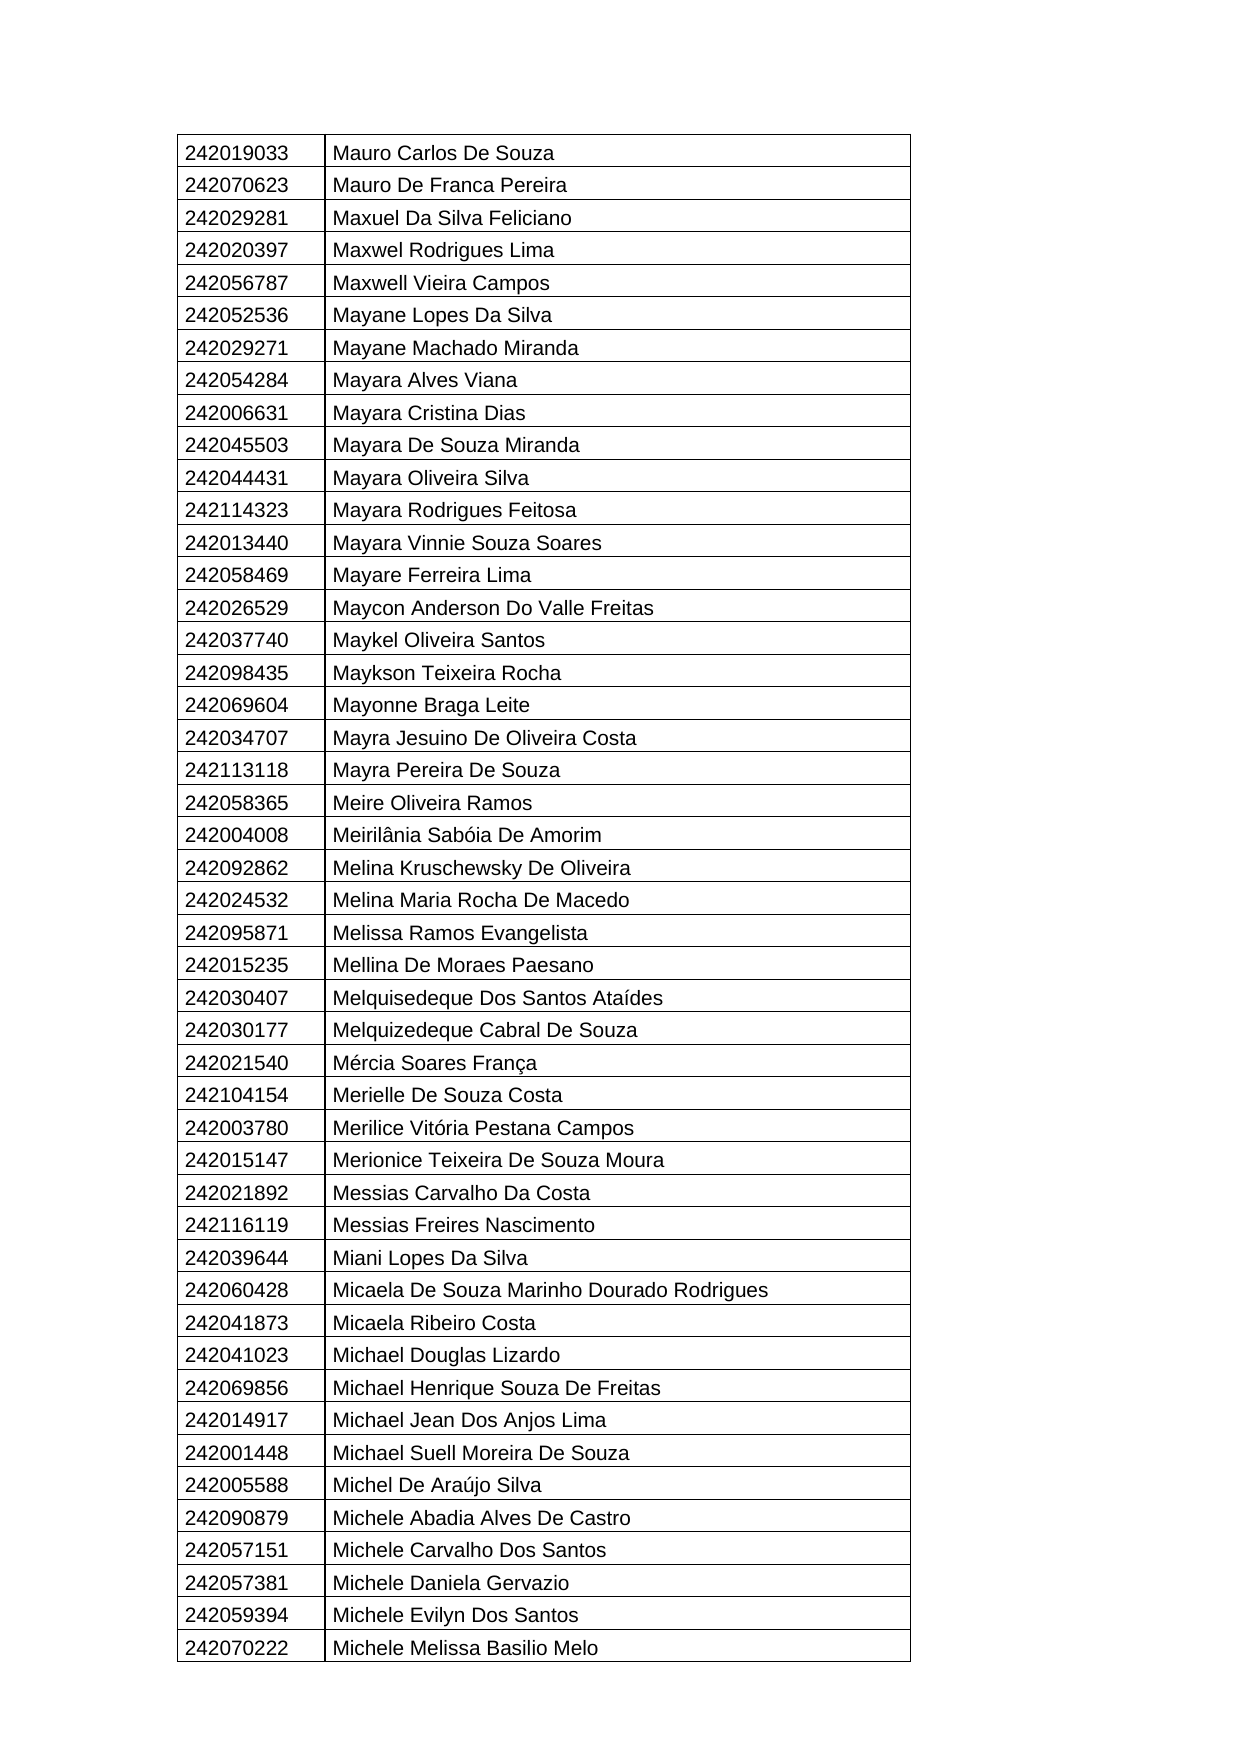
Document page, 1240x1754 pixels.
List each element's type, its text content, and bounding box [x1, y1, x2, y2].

table_cell Mauro De Franca Pereira [326, 167, 910, 198]
table_cell Mellina De Moraes Paesano [326, 947, 910, 978]
table_cell 242041873 [178, 1305, 324, 1336]
table_cell Mayra Pereira De Souza [326, 752, 910, 783]
table_cell 242069856 [178, 1370, 324, 1401]
table_cell Micaela Ribeiro Costa [326, 1305, 910, 1336]
table_cell 242003780 [178, 1110, 324, 1141]
table_cell 242114323 [178, 492, 324, 523]
table_cell 242014917 [178, 1402, 324, 1433]
table_cell Mayara Vinnie Souza Soares [326, 525, 910, 556]
table_cell 242015147 [178, 1142, 324, 1173]
table_cell 242052536 [178, 297, 324, 328]
table_cell 242041023 [178, 1337, 324, 1368]
table_cell 242029281 [178, 200, 324, 231]
table_cell 242030177 [178, 1012, 324, 1043]
table_cell Maxwell Vieira Campos [326, 265, 910, 296]
table_cell Melina Kruschewsky De Oliveira [326, 850, 910, 881]
table_cell 242004008 [178, 817, 324, 848]
table_cell 242037740 [178, 622, 324, 653]
table_cell Mayane Machado Miranda [326, 330, 910, 361]
table_cell Michele Melissa Basilio Melo [326, 1630, 910, 1661]
table_cell Merilice Vitória Pestana Campos [326, 1110, 910, 1141]
table_cell Melissa Ramos Evangelista [326, 915, 910, 946]
table_cell Mayare Ferreira Lima [326, 557, 910, 588]
table_cell Michele Carvalho Dos Santos [326, 1532, 910, 1563]
table_cell 242054284 [178, 362, 324, 393]
table_cell 242019033 [178, 135, 324, 166]
table_cell 242098435 [178, 655, 324, 686]
table_cell Maycon Anderson Do Valle Freitas [326, 590, 910, 621]
table_cell Merionice Teixeira De Souza Moura [326, 1142, 910, 1173]
table_cell Meirilânia Sabóia De Amorim [326, 817, 910, 848]
table_cell Mayra Jesuino De Oliveira Costa [326, 720, 910, 751]
table_cell Michel De Araújo Silva [326, 1467, 910, 1498]
table_cell Micaela De Souza Marinho Dourado Rodrigues [326, 1272, 910, 1303]
table_cell 242113118 [178, 752, 324, 783]
table_cell 242057381 [178, 1565, 324, 1596]
table_cell 242034707 [178, 720, 324, 751]
table_cell Melina Maria Rocha De Macedo [326, 882, 910, 913]
table_cell Mauro Carlos De Souza [326, 135, 910, 166]
table_cell 242015235 [178, 947, 324, 978]
table_cell 242044431 [178, 460, 324, 491]
table_cell 242024532 [178, 882, 324, 913]
table_cell Messias Freires Nascimento [326, 1207, 910, 1238]
table_cell Meire Oliveira Ramos [326, 785, 910, 816]
table_cell 242021540 [178, 1045, 324, 1076]
table_cell Maykson Teixeira Rocha [326, 655, 910, 686]
table_cell 242039644 [178, 1240, 324, 1271]
table_cell 242069604 [178, 687, 324, 718]
table_cell Michele Daniela Gervazio [326, 1565, 910, 1596]
table_cell Mércia Soares França [326, 1045, 910, 1076]
table_cell Michael Douglas Lizardo [326, 1337, 910, 1368]
table_cell Mayane Lopes Da Silva [326, 297, 910, 328]
table_cell Melquisedeque Dos Santos Ataídes [326, 980, 910, 1011]
table_cell Maxwel Rodrigues Lima [326, 232, 910, 263]
table_cell 242056787 [178, 265, 324, 296]
table_cell Mayonne Braga Leite [326, 687, 910, 718]
table_cell Michele Abadia Alves De Castro [326, 1500, 910, 1531]
table_cell 242059394 [178, 1597, 324, 1628]
table_cell 242090879 [178, 1500, 324, 1531]
table_cell 242070222 [178, 1630, 324, 1661]
table_cell Mayara Cristina Dias [326, 395, 910, 426]
table_cell 242020397 [178, 232, 324, 263]
table_cell Michael Jean Dos Anjos Lima [326, 1402, 910, 1433]
table_cell 242070623 [178, 167, 324, 198]
table_cell 242013440 [178, 525, 324, 556]
table_cell Mayara Alves Viana [326, 362, 910, 393]
table_cell 242104154 [178, 1077, 324, 1108]
table_cell 242021892 [178, 1175, 324, 1206]
table_cell 242030407 [178, 980, 324, 1011]
table_cell 242029271 [178, 330, 324, 361]
table_cell 242095871 [178, 915, 324, 946]
table_cell Michael Henrique Souza De Freitas [326, 1370, 910, 1401]
table_cell Maxuel Da Silva Feliciano [326, 200, 910, 231]
table_cell Merielle De Souza Costa [326, 1077, 910, 1108]
table_cell Mayara Oliveira Silva [326, 460, 910, 491]
table_cell 242001448 [178, 1435, 324, 1466]
table_cell Maykel Oliveira Santos [326, 622, 910, 653]
table_cell 242045503 [178, 427, 324, 458]
table_cell 242058365 [178, 785, 324, 816]
table_cell 242005588 [178, 1467, 324, 1498]
table_cell 242092862 [178, 850, 324, 881]
table_cell Mayara Rodrigues Feitosa [326, 492, 910, 523]
table_cell 242026529 [178, 590, 324, 621]
table_cell 242006631 [178, 395, 324, 426]
table_cell Miani Lopes Da Silva [326, 1240, 910, 1271]
table_cell 242058469 [178, 557, 324, 588]
table_cell Melquizedeque Cabral De Souza [326, 1012, 910, 1043]
table_cell Mayara De Souza Miranda [326, 427, 910, 458]
table_cell Michele Evilyn Dos Santos [326, 1597, 910, 1628]
table_cell 242116119 [178, 1207, 324, 1238]
table_cell 242060428 [178, 1272, 324, 1303]
table_cell 242057151 [178, 1532, 324, 1563]
table_cell Messias Carvalho Da Costa [326, 1175, 910, 1206]
table_cell Michael Suell Moreira De Souza [326, 1435, 910, 1466]
